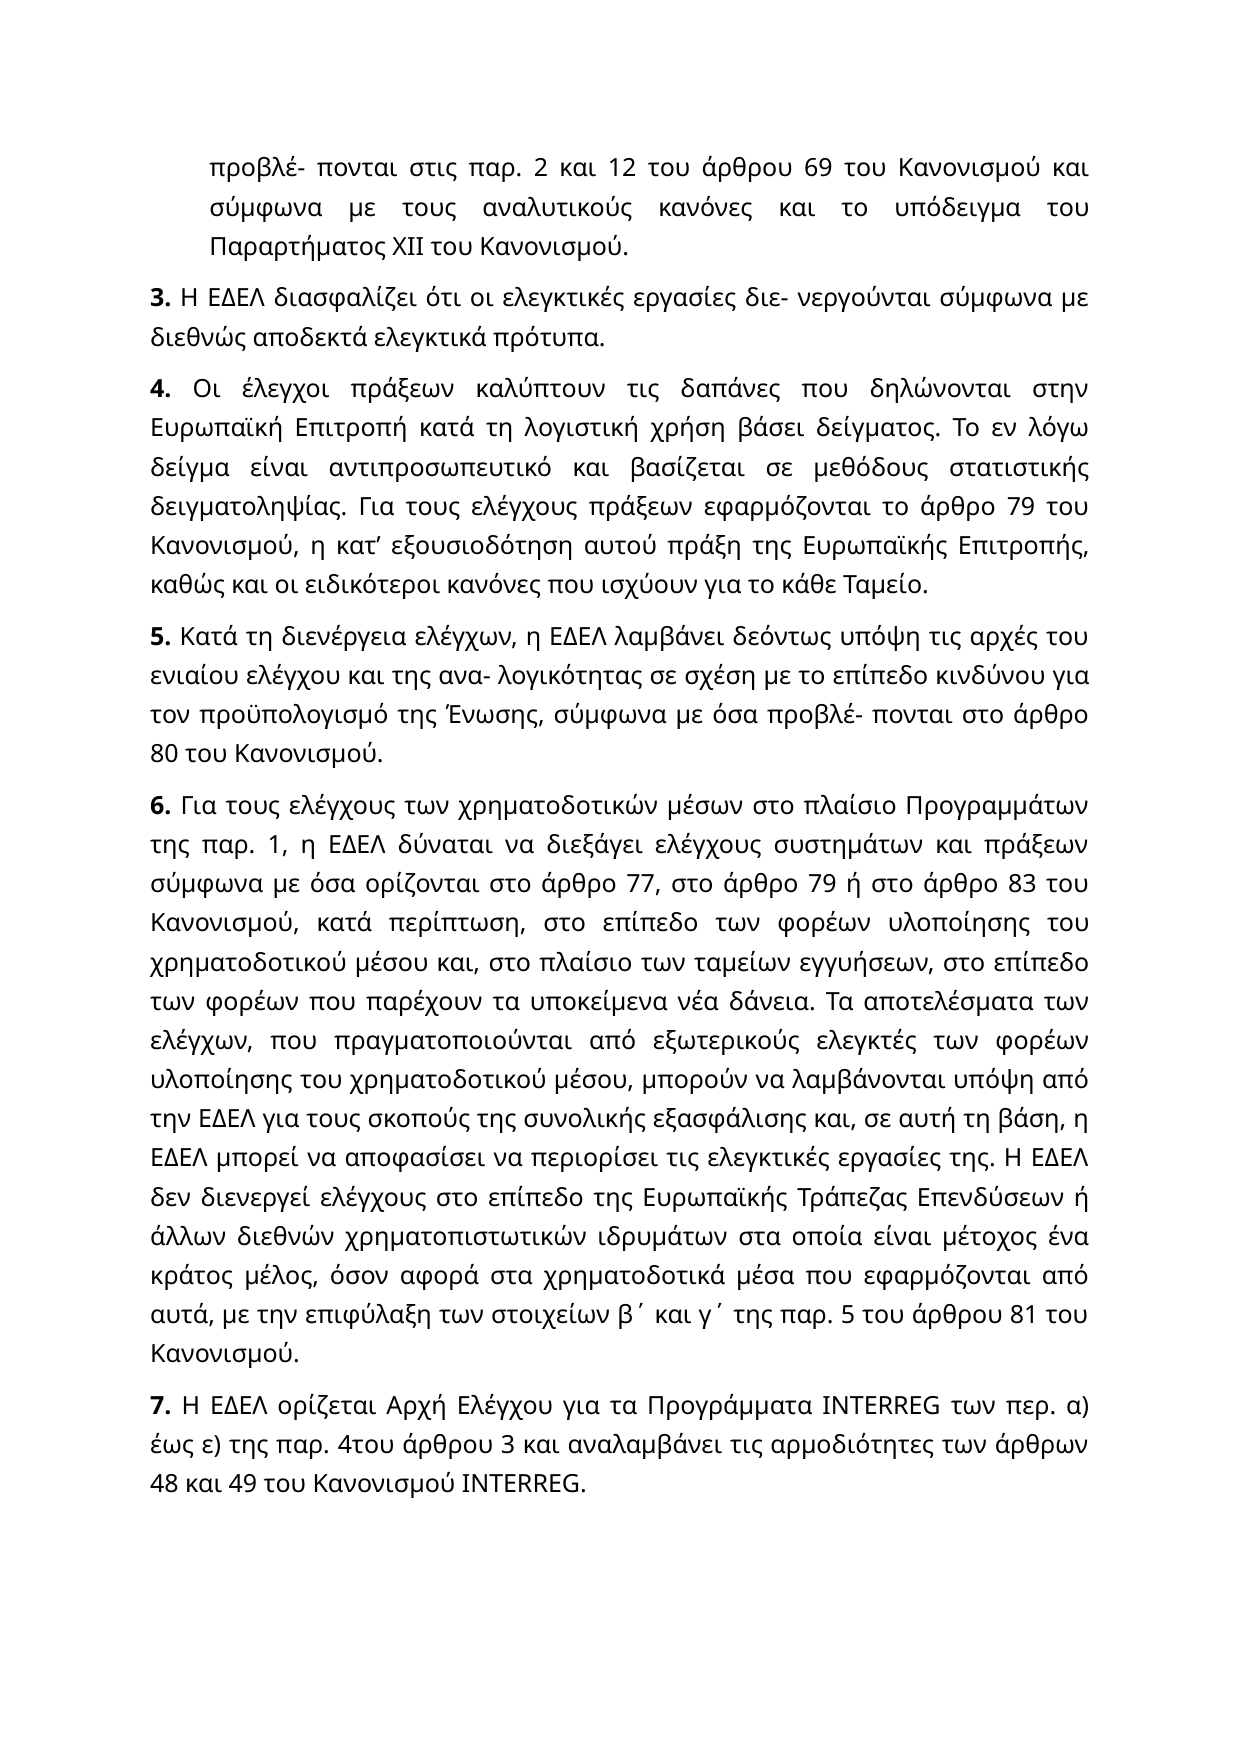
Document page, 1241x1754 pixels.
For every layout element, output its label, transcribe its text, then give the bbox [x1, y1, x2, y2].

text 5. Κατά τη διενέργεια ελέγχων, η ΕΔΕΛ λαμβάνει δεόντως υπόψη τις αρχές του ενιαίου ελέγχου και της ανα- λογικότητας σε σχέση με το επίπεδο κινδύνου για τον προϋπολογισμό της Ένωσης, σύμφωνα με όσα προβλέ- πονται στο άρθρο 80 του Κανονισμού. [150, 618, 1090, 770]
list προβλέ- πονται στις παρ. 2 και 12 του άρθρου 69 του Κανονισμού και σύμφωνα με τους αναλυτικούς κανόνες και το υπόδειγμα του Παραρτήματος ΧΙΙ του Κανονισμού. [150, 150, 1090, 262]
text 6. Για τους ελέγχους των χρηματοδοτικών μέσων στο πλαίσιο Προγραμμάτων της παρ. 1, η ΕΔΕΛ δύναται να διεξάγει ελέγχους συστημάτων και πράξεων σύμφωνα με όσα ορίζονται στο άρθρο 77, στο άρθρο 79 ή στο άρθρο 83 του Κανονισμού, κατά περίπτωση, στο επίπεδο των φορέων υλοποίησης του χρηματοδοτικού μέσου και, στο πλαίσιο των ταμείων εγγυήσεων, στο επίπεδο των φορέων που παρέχουν τα υποκείμενα νέα δάνεια. Τα αποτελέσματα των ελέγχων, που πραγματοποιούνται από εξωτερικούς ελεγκτές των φορέων υλοποίησης του χρηματοδοτικού μέσου, μπορούν να λαμβάνονται υπόψη από την ΕΔΕΛ για τους σκοπούς της συνολικής εξασφάλισης και, σε αυτή τη βάση, η ΕΔΕΛ μπορεί να αποφασίσει να περιορίσει τις ελεγκτικές εργασίες της. Η ΕΔΕΛ δεν διενεργεί ελέγχους στο επίπεδο της Ευρωπαϊκής Τράπεζας Επενδύσεων ή άλλων διεθνών χρηματοπιστωτικών ιδρυμάτων στα οποία είναι μέτοχος ένα κράτος μέλος, όσον αφορά στα χρηματοδοτικά μέσα που εφαρμόζονται από αυτά, με την επιφύλαξη των στοιχείων β΄ και γ΄ της παρ. 5 του άρθρου 81 του Κανονισμού. [150, 787, 1090, 1370]
text 7. Η ΕΔΕΛ ορίζεται Αρχή Ελέγχου για τα Προγράμματα INTERREG των περ. α) έως ε) της παρ. 4του άρθρου 3 και αναλαμβάνει τις αρμοδιότητες των άρθρων 48 και 49 του Κανονισμού INTERREG. [150, 1387, 1090, 1500]
text 3. Η ΕΔΕΛ διασφαλίζει ότι οι ελεγκτικές εργασίες διε- νεργούνται σύμφωνα με διεθνώς αποδεκτά ελεγκτικά πρότυπα. [150, 280, 1090, 353]
text 4. Οι έλεγχοι πράξεων καλύπτουν τις δαπάνες που δηλώνονται στην Ευρωπαϊκή Επιτροπή κατά τη λογιστική χρήση βάσει δείγματος. Το εν λόγω δείγμα είναι αντιπροσωπευτικό και βασίζεται σε μεθόδους στατιστικής δειγματοληψίας. Για τους ελέγχους πράξεων εφαρμόζονται το άρθρο 79 του Κανονισμού, η κατ’ εξουσιοδότηση αυτού πράξη της Ευρωπαϊκής Επιτροπής, καθώς και οι ειδικότεροι κανόνες που ισχύουν για το κάθε Ταμείο. [150, 371, 1090, 601]
